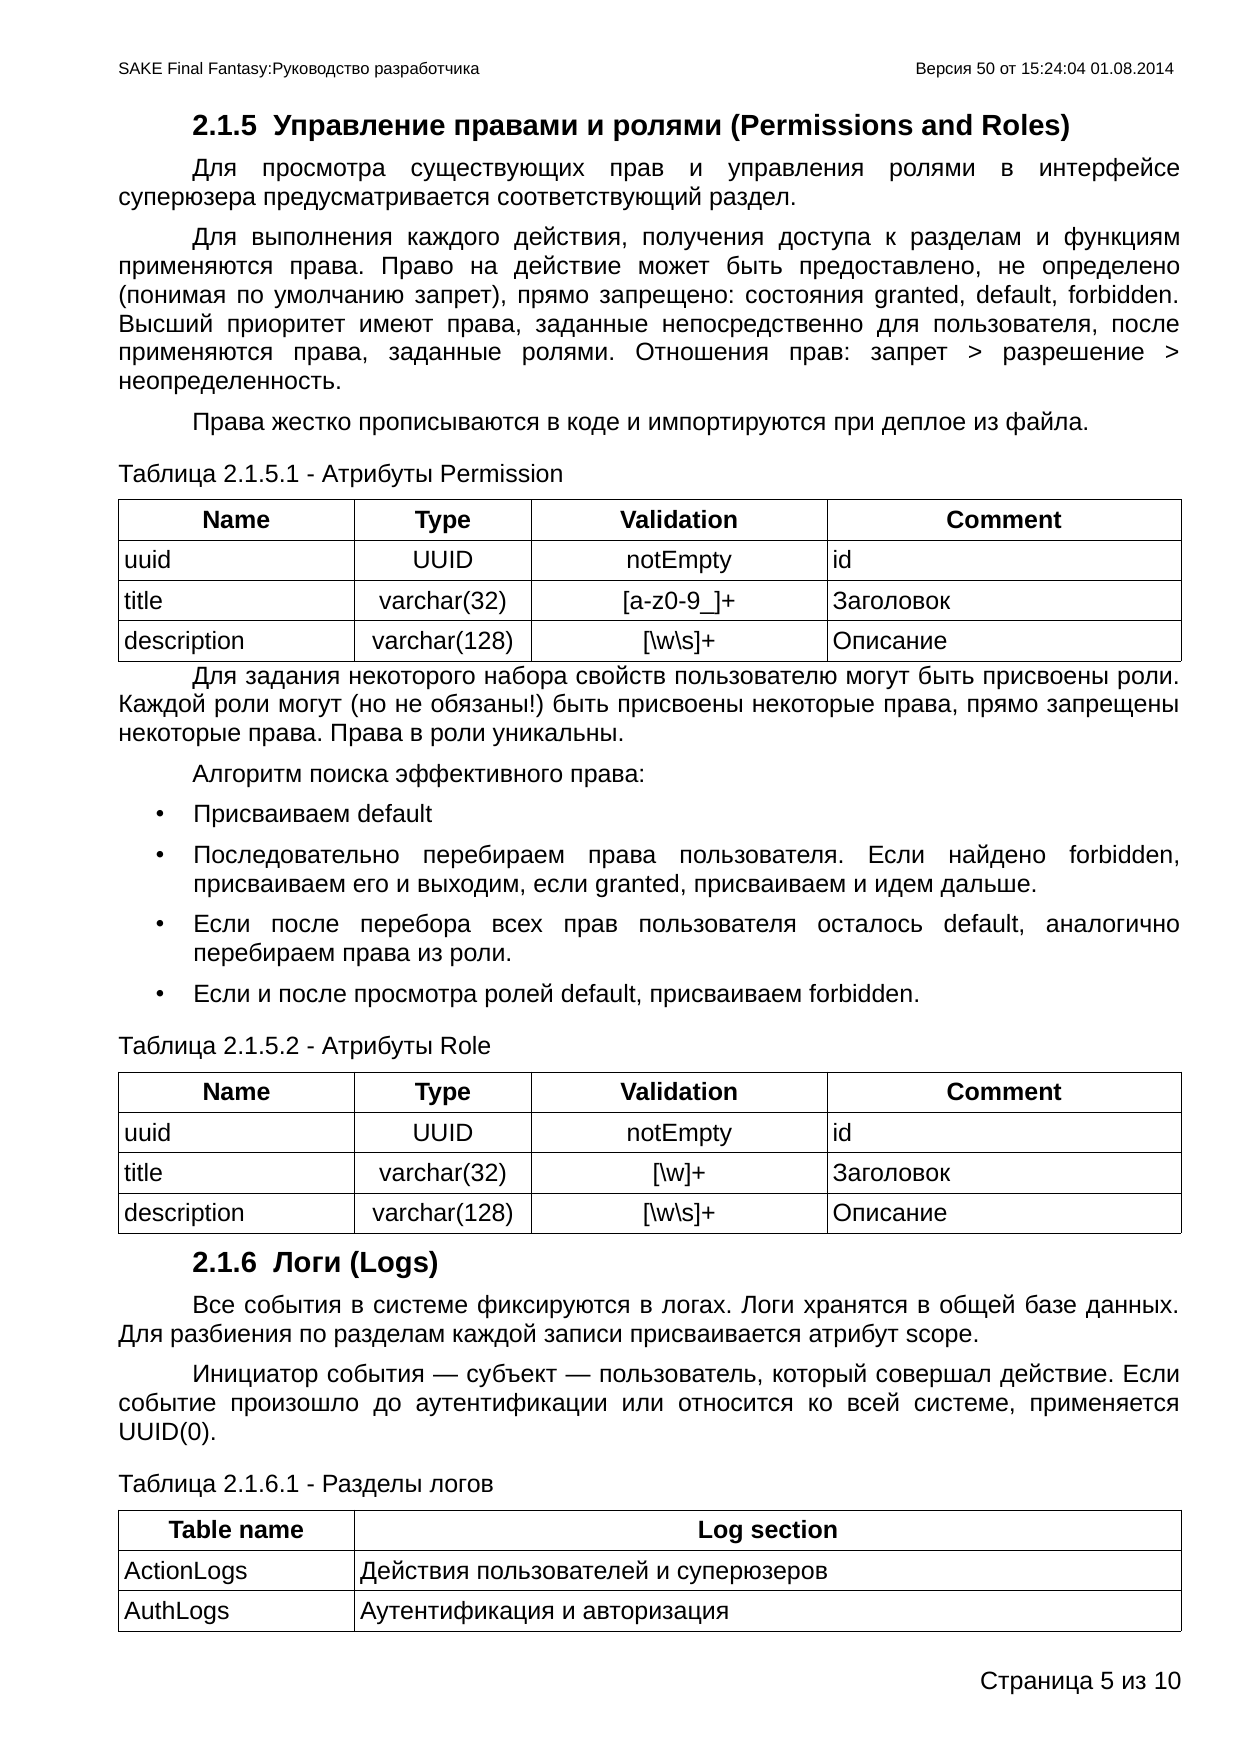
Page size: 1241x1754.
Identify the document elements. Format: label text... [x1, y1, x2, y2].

text Таблица 2.1.5.2 - Атрибуты Role [118, 1031, 1181, 1060]
table_cell [\w]+ [532, 1153, 827, 1192]
table_cell Действия пользователей и суперюзеров [355, 1551, 1181, 1590]
text Права жестко прописываются в коде и импортируются при деплое из файла. [118, 407, 1181, 435]
table_cell varchar(128) [355, 621, 531, 661]
table_cell [\w\s]+ [532, 1194, 827, 1233]
list Последовательно перебираем права пользователя. Если найдено forbidden, присваиваем его и выходим, если granted, присваиваем и идем дальше. [156, 840, 1181, 897]
text Для задания некоторого набора свойств пользователю могут быть присвоены роли. Каждой роли могут (но не обязаны!) быть присвоены некоторые права, прямо запрещены некоторые права. Права в роли уникальны. [118, 662, 1181, 747]
table_cell varchar(32) [355, 1153, 531, 1192]
table_header Table name [119, 1511, 354, 1550]
text Для выполнения каждого действия, получения доступа к разделам и функциям применяются права. Право на действие может быть предоставлено, не определено (понимая по умолчанию запрет), прямо запрещено: состояния granted, default, forbidden. Высший приоритет имеют права, заданные непосредственно для пользователя, после применяются права, заданные ролями. Отношения прав: запрет > разрешение > неопределенность. [118, 222, 1181, 395]
list Если после перебора всех прав пользователя осталось default, аналогично перебираем права из роли. [156, 909, 1181, 967]
table_header Comment [828, 500, 1181, 540]
table_cell Аутентификация и авторизация [355, 1591, 1181, 1631]
table_cell title [119, 581, 354, 620]
table_cell UUID [355, 1113, 531, 1152]
table_cell ActionLogs [119, 1551, 354, 1590]
text Все события в системе фиксируются в логах. Логи хранятся в общей базе данных. Для разбиения по разделам каждой записи присваивается атрибут scope. [118, 1290, 1181, 1347]
table_cell varchar(32) [355, 581, 531, 620]
table_cell Описание [828, 1194, 1181, 1233]
table_cell AuthLogs [119, 1591, 354, 1631]
table_cell [\w\s]+ [532, 621, 827, 661]
table_header Name [119, 1073, 354, 1112]
table_cell id [828, 541, 1181, 580]
table_header Name [119, 500, 354, 540]
table_cell title [119, 1153, 354, 1192]
table_header Type [355, 500, 531, 540]
table_cell description [119, 1194, 354, 1233]
text Инициатор события — субъект — пользователь, который совершал действие. Если событие произошло до аутентификации или относится ко всей системе, применяется UUID(0). [118, 1359, 1181, 1446]
table_header Log section [355, 1511, 1181, 1550]
table_cell Заголовок [828, 1153, 1181, 1192]
table_cell uuid [119, 541, 354, 580]
text Для просмотра существующих прав и управления ролями в интерфейсе суперюзера предусматривается соответствующий раздел. [118, 153, 1181, 211]
table_cell uuid [119, 1113, 354, 1152]
table_header Type [355, 1073, 531, 1112]
list Если и после просмотра ролей default, присваиваем forbidden. [156, 979, 1181, 1007]
text Алгоритм поиска эффективного права: [118, 759, 1181, 787]
table_header Comment [828, 1073, 1181, 1112]
table_cell UUID [355, 541, 531, 580]
table_cell Заголовок [828, 581, 1181, 620]
list Присваиваем default [156, 799, 1181, 828]
text Таблица 2.1.6.1 - Разделы логов [118, 1469, 1181, 1498]
table_cell id [828, 1113, 1181, 1152]
subtitle Управление правами и ролями (Permissions and Roles) [118, 108, 1181, 141]
table_cell notEmpty [532, 1113, 827, 1152]
text Таблица 2.1.5.1 - Атрибуты Permission [118, 459, 1181, 488]
table_cell notEmpty [532, 541, 827, 580]
table_cell description [119, 621, 354, 661]
table_cell [a-z0-9_]+ [532, 581, 827, 620]
table_header Validation [532, 500, 827, 540]
table_header Validation [532, 1073, 827, 1112]
table_cell Описание [828, 621, 1181, 661]
table_cell varchar(128) [355, 1194, 531, 1233]
subtitle Логи (Logs) [118, 1245, 1181, 1278]
